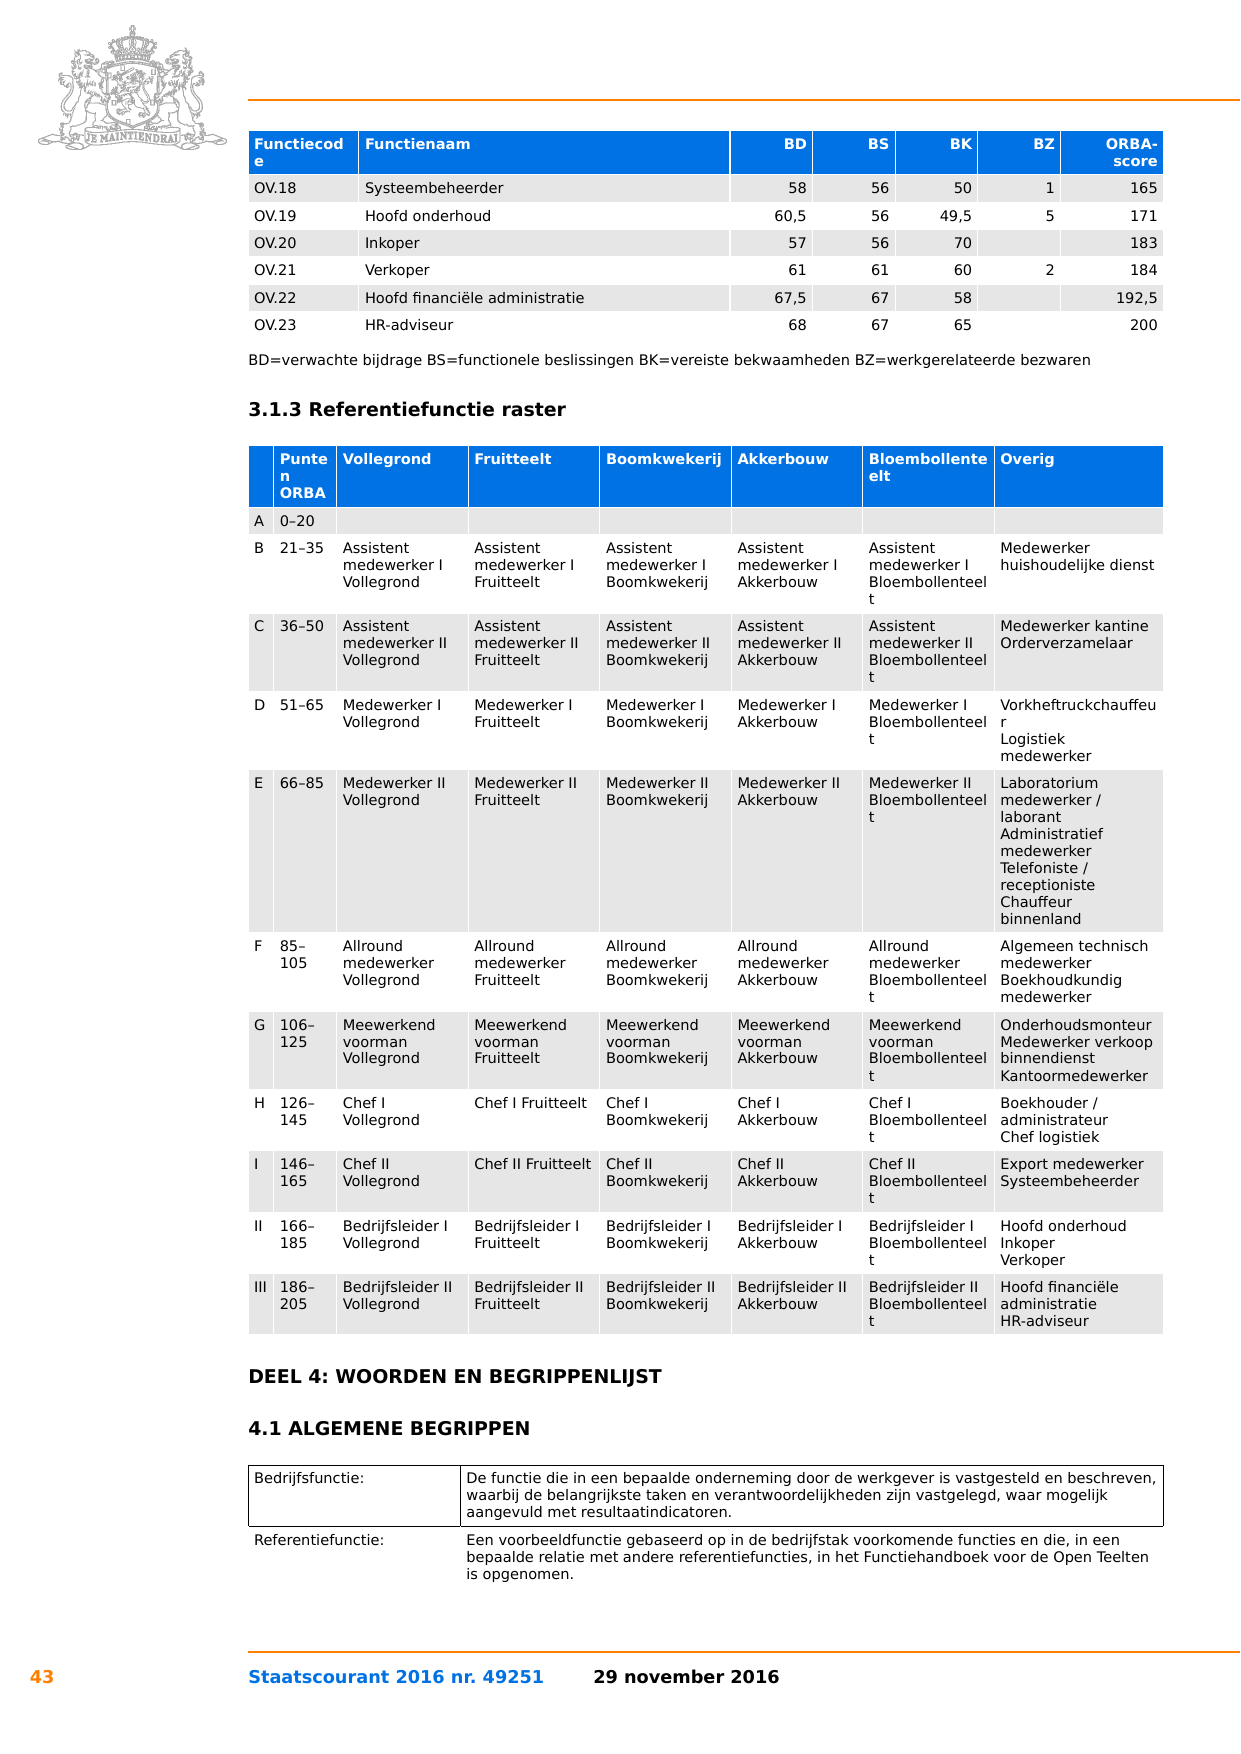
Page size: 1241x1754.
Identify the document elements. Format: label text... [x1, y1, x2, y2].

table_cell 36–50 [274, 614, 336, 691]
table_cell Chef II Fruitteelt [469, 1151, 599, 1212]
table_cell Medewerker I Akkerbouw [732, 692, 862, 769]
table_cell 67 [813, 312, 895, 339]
table_cell Meewerkend voorman Bloembollenteelt [863, 1012, 994, 1089]
table_cell Medewerker kantine Orderverzamelaar [995, 614, 1163, 691]
table_cell Bedrijfsleider II Boomkwekerij [600, 1274, 731, 1334]
subtitle 3.1.3 Referentiefunctie raster [248, 398, 1163, 420]
table_cell OV.18 [249, 175, 358, 202]
table_cell 67 [813, 285, 895, 311]
table_cell [469, 508, 599, 534]
table_cell H [249, 1090, 273, 1150]
table_cell Bedrijfsleider I Vollegrond [337, 1213, 468, 1273]
table_cell Chef I Fruitteelt [469, 1090, 599, 1150]
table_cell Assistent medewerker I Boomkwekerij [600, 535, 731, 612]
table_cell 61 [813, 258, 895, 284]
table_cell Bedrijfsleider II Fruitteelt [469, 1274, 599, 1334]
table_cell Hoofd onderhoud Inkoper Verkoper [995, 1213, 1163, 1273]
table_cell 192,5 [1061, 285, 1163, 311]
table_header BZ [978, 131, 1060, 174]
table_cell II [249, 1213, 273, 1273]
table_cell III [249, 1274, 273, 1334]
table_cell [995, 508, 1163, 534]
table_cell Verkoper [359, 258, 729, 284]
table_cell Bedrijfsleider I Fruitteelt [469, 1213, 599, 1273]
table_cell Chef I Boomkwekerij [600, 1090, 731, 1150]
table_cell 126–145 [274, 1090, 336, 1150]
table_header Functienaam [359, 131, 729, 174]
table_cell Medewerker II Boomkwekerij [600, 770, 731, 932]
subtitle DEEL 4: WOORDEN EN BEGRIPPENLIJST [248, 1366, 1163, 1387]
table_cell 200 [1061, 312, 1163, 339]
table_cell Medewerker II Fruitteelt [469, 770, 599, 932]
table_cell Vorkheftruckchauffeur Logistiek medewerker [995, 692, 1163, 769]
table_cell Assistent medewerker I Bloembollenteelt [863, 535, 994, 612]
table_cell Chef II Akkerbouw [732, 1151, 862, 1212]
table_cell OV.20 [249, 230, 358, 256]
table_cell 61 [731, 258, 812, 284]
table_cell 66–85 [274, 770, 336, 932]
table_cell 56 [813, 175, 895, 202]
table_cell Bedrijfsleider I Bloembollenteelt [863, 1213, 994, 1273]
table_cell Assistent medewerker I Vollegrond [337, 535, 468, 612]
table_cell OV.19 [249, 203, 358, 229]
table_cell Assistent medewerker II Akkerbouw [732, 614, 862, 691]
table_cell 171 [1061, 203, 1163, 229]
table_cell 2 [978, 258, 1060, 284]
table_cell Chef II Boomkwekerij [600, 1151, 731, 1212]
table_cell [978, 285, 1060, 311]
picture [38, 25, 227, 150]
table_cell 58 [896, 285, 977, 311]
table_cell Chef II Bloembollenteelt [863, 1151, 994, 1212]
table_cell Medewerker huishoudelijke dienst [995, 535, 1163, 612]
table_cell Meewerkend voorman Vollegrond [337, 1012, 468, 1089]
table_header BK [896, 131, 977, 174]
table_cell 0–20 [274, 508, 336, 534]
table_cell 58 [731, 175, 812, 202]
table_cell Bedrijfsleider II Akkerbouw [732, 1274, 862, 1334]
table_cell Hoofd financiële administratie [359, 285, 729, 311]
table_cell 21–35 [274, 535, 336, 612]
subtitle 4.1 ALGEMENE BEGRIPPEN [248, 1417, 1163, 1439]
table_cell Chef I Bloembollenteelt [863, 1090, 994, 1150]
table_cell Meewerkend voorman Akkerbouw [732, 1012, 862, 1089]
table_cell Chef II Vollegrond [337, 1151, 468, 1212]
table_cell [978, 312, 1060, 339]
table_header Punten ORBA [274, 446, 336, 507]
table_cell 106–125 [274, 1012, 336, 1089]
table_cell Medewerker II Akkerbouw [732, 770, 862, 932]
table_cell 56 [813, 203, 895, 229]
table_cell Medewerker II Vollegrond [337, 770, 468, 932]
table_cell Een voorbeeldfunctie gebaseerd op in de bedrijfstak voorkomende functies en die, in een bepaalde relatie met andere referentiefuncties, in het Functiehandboek voor de Open Teelten is opgenomen. [461, 1527, 1163, 1587]
table_cell [978, 230, 1060, 256]
table_cell Chef I Akkerbouw [732, 1090, 862, 1150]
table_cell Medewerker I Fruitteelt [469, 692, 599, 769]
table_cell Assistent medewerker I Akkerbouw [732, 535, 862, 612]
table_cell Medewerker I Vollegrond [337, 692, 468, 769]
table_cell Allround medewerker Boomkwekerij [600, 934, 731, 1011]
table_cell Meewerkend voorman Fruitteelt [469, 1012, 599, 1089]
table_cell 165 [1061, 175, 1163, 202]
table_cell [863, 508, 994, 534]
table_cell 57 [731, 230, 812, 256]
table_cell Hoofd financiële administratie HR-adviseur [995, 1274, 1163, 1334]
table_cell 166–185 [274, 1213, 336, 1273]
table_cell Allround medewerker Fruitteelt [469, 934, 599, 1011]
table_cell Medewerker I Bloembollenteelt [863, 692, 994, 769]
table_cell F [249, 934, 273, 1011]
table_cell G [249, 1012, 273, 1089]
table_cell 183 [1061, 230, 1163, 256]
table_cell 56 [813, 230, 895, 256]
table_cell Boekhouder / administrateur Chef logistiek [995, 1090, 1163, 1150]
table_header Vollegrond [337, 446, 468, 507]
table_header Fruitteelt [469, 446, 599, 507]
table_header Akkerbouw [732, 446, 862, 507]
table_cell Bedrijfsleider I Akkerbouw [732, 1213, 862, 1273]
table_cell [732, 508, 862, 534]
table_header De functie die in een bepaalde onderneming door de werkgever is vastgesteld en beschreven, waarbij de belangrijkste taken en verantwoordelijkheden zijn vastgelegd, waar mogelijk aangevuld met resultaatindicatoren. [461, 1466, 1163, 1526]
table_cell Assistent medewerker II Bloembollenteelt [863, 614, 994, 691]
table_cell A [249, 508, 273, 534]
table_header BS [813, 131, 895, 174]
table_header Functiecode [249, 131, 358, 174]
table_cell 49,5 [896, 203, 977, 229]
table_cell Export medewerker Systeembeheerder [995, 1151, 1163, 1212]
table_cell [600, 508, 731, 534]
table_cell Laboratorium medewerker / laborant Administratief medewerker Telefoniste / receptioniste Chauffeur binnenland [995, 770, 1163, 932]
table_cell Assistent medewerker II Fruitteelt [469, 614, 599, 691]
table_cell Assistent medewerker I Fruitteelt [469, 535, 599, 612]
table_cell B [249, 535, 273, 612]
table_cell 60,5 [731, 203, 812, 229]
table_cell 51–65 [274, 692, 336, 769]
table_cell Chef I Vollegrond [337, 1090, 468, 1150]
table_header Boomkwekerij [600, 446, 731, 507]
table_cell HR-adviseur [359, 312, 729, 339]
table_cell E [249, 770, 273, 932]
table_header Bedrijfsfunctie: [249, 1466, 460, 1526]
table_cell OV.22 [249, 285, 358, 311]
table_cell 70 [896, 230, 977, 256]
table_cell 67,5 [731, 285, 812, 311]
table_cell 60 [896, 258, 977, 284]
table_cell Systeembeheerder [359, 175, 729, 202]
table_cell OV.23 [249, 312, 358, 339]
table_header BD [731, 131, 812, 174]
table_cell Allround medewerker Akkerbouw [732, 934, 862, 1011]
table_cell 65 [896, 312, 977, 339]
table_cell 50 [896, 175, 977, 202]
table_cell 146–165 [274, 1151, 336, 1212]
table_cell Bedrijfsleider II Bloembollenteelt [863, 1274, 994, 1334]
table_cell BD=verwachte bijdrage BS=functionele beslissingen BK=vereiste bekwaamheden BZ=werkgerelateerde bezwaren [248, 340, 1163, 368]
table_cell Assistent medewerker II Boomkwekerij [600, 614, 731, 691]
table_cell 85–105 [274, 934, 336, 1011]
table_header Overig [995, 446, 1163, 507]
table_cell Assistent medewerker II Vollegrond [337, 614, 468, 691]
table_header [249, 446, 273, 507]
table_cell Onderhoudsmonteur Medewerker verkoop binnendienst Kantoormedewerker [995, 1012, 1163, 1089]
table_cell 5 [978, 203, 1060, 229]
table_cell D [249, 692, 273, 769]
table_cell 1 [978, 175, 1060, 202]
table_cell C [249, 614, 273, 691]
table_cell Hoofd onderhoud [359, 203, 729, 229]
table_cell Medewerker I Boomkwekerij [600, 692, 731, 769]
table_cell Medewerker II Bloembollenteelt [863, 770, 994, 932]
table_cell Referentiefunctie: [249, 1527, 460, 1587]
table_cell Allround medewerker Bloembollenteelt [863, 934, 994, 1011]
table_cell I [249, 1151, 273, 1212]
table_cell 68 [731, 312, 812, 339]
table_cell Algemeen technisch medewerker Boekhoudkundig medewerker [995, 934, 1163, 1011]
table_cell OV.21 [249, 258, 358, 284]
table_cell Bedrijfsleider I Boomkwekerij [600, 1213, 731, 1273]
table_cell Inkoper [359, 230, 729, 256]
table_cell 184 [1061, 258, 1163, 284]
table_header Bloembollenteelt [863, 446, 994, 507]
table_cell 186–205 [274, 1274, 336, 1334]
table_cell Allround medewerker Vollegrond [337, 934, 468, 1011]
table_cell Bedrijfsleider II Vollegrond [337, 1274, 468, 1334]
table_cell [337, 508, 468, 534]
table_cell Meewerkend voorman Boomkwekerij [600, 1012, 731, 1089]
table_header ORBA-score [1061, 131, 1163, 174]
